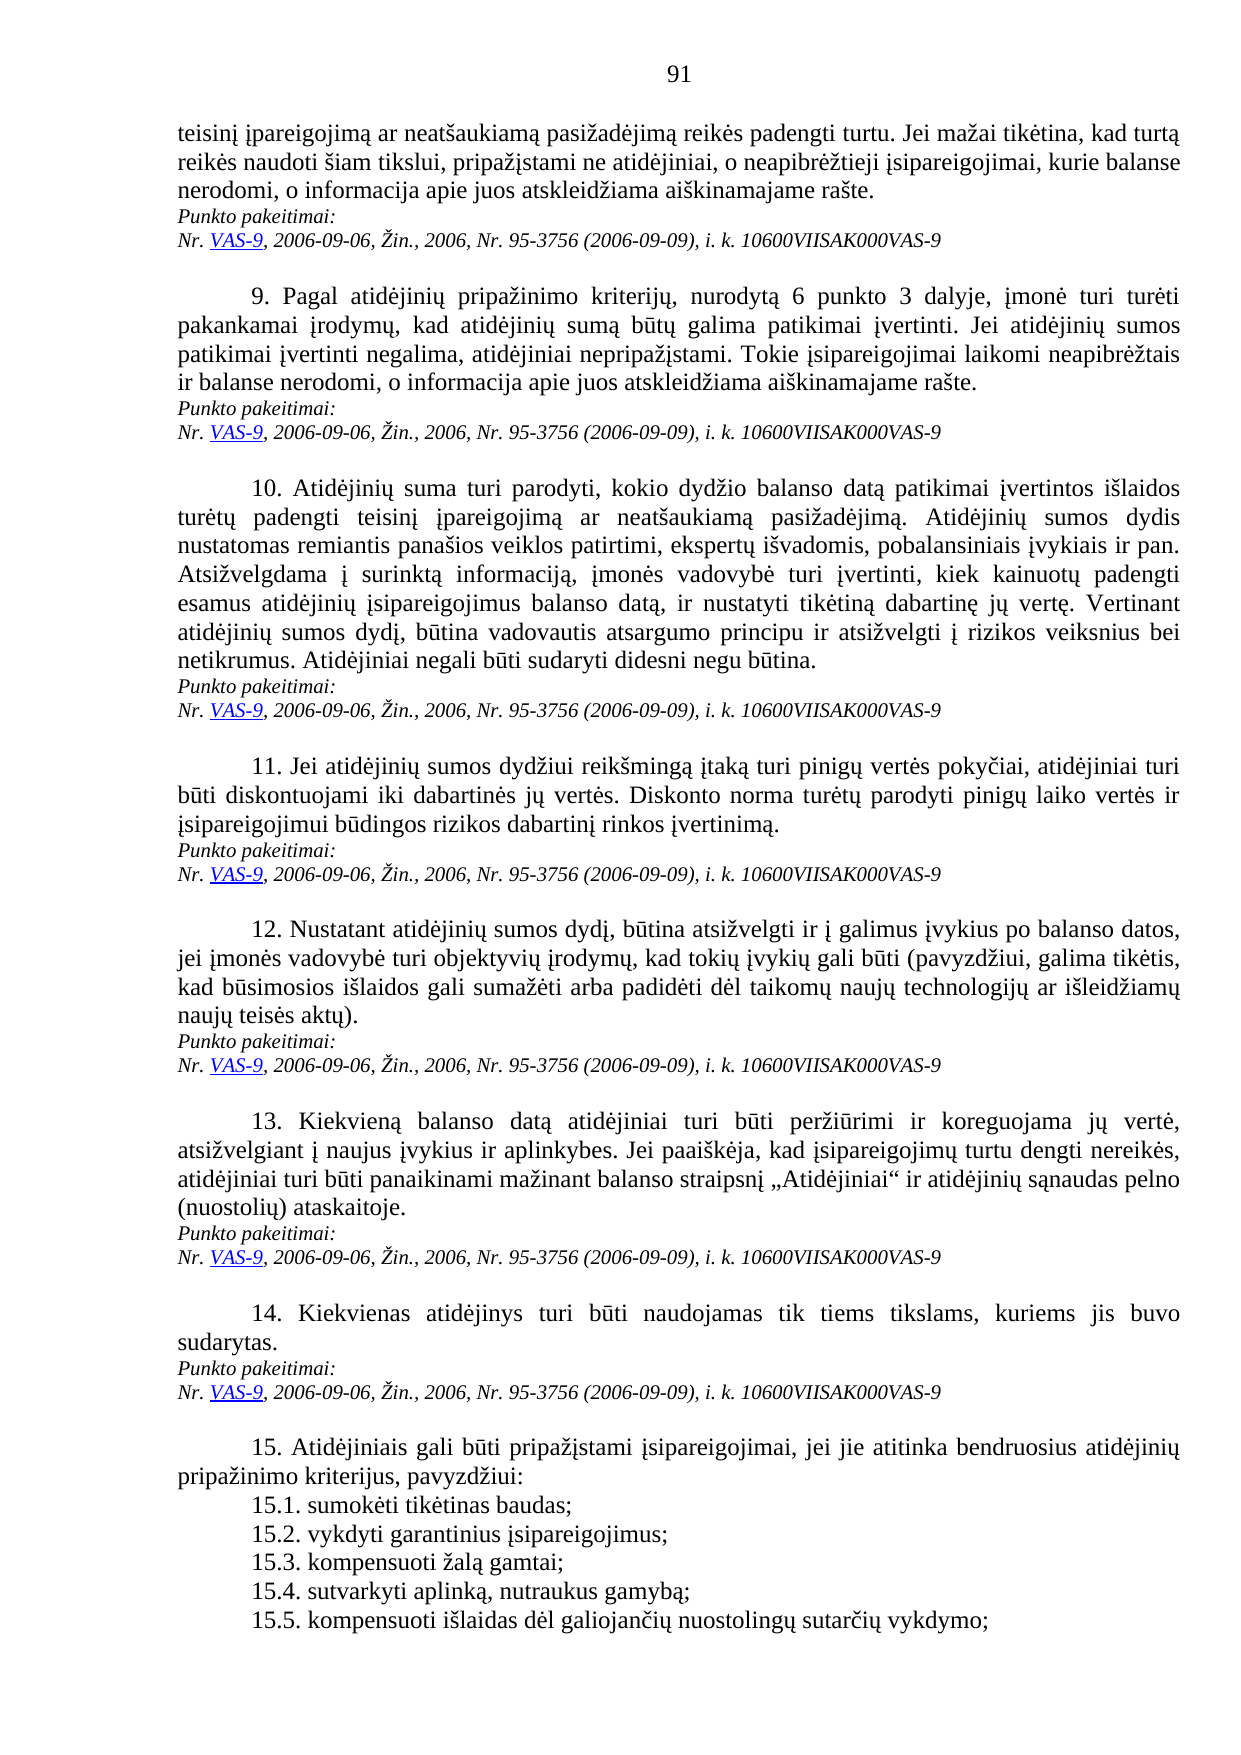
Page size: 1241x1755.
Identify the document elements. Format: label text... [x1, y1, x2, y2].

text Nr. VAS-9, 2006-09-06, Žin., 2006, Nr. 95-3756 (2006-09-09), i. k. 10600VIISAK000VAS-9 [177, 698, 1181, 722]
text Nr. VAS-9, 2006-09-06, Žin., 2006, Nr. 95-3756 (2006-09-09), i. k. 10600VIISAK000VAS-9 [177, 862, 1181, 886]
text 15. Atidėjiniais gali būti pripažįstami įsipareigojimai, jei jie atitinka bendruosius atidėjinių pripažinimo kriterijus, pavyzdžiui: [177, 1432, 1181, 1490]
text Punkto pakeitimai: [177, 1356, 1181, 1380]
text Nr. VAS-9, 2006-09-06, Žin., 2006, Nr. 95-3756 (2006-09-09), i. k. 10600VIISAK000VAS-9 [177, 228, 1181, 252]
text 15.1. sumokėti tikėtinas baudas; [177, 1490, 1181, 1519]
text 15.2. vykdyti garantinius įsipareigojimus; [177, 1519, 1181, 1547]
text teisinį įpareigojimą ar neatšaukiamą pasižadėjimą reikės padengti turtu. Jei mažai tikėtina, kad turtą reikės naudoti šiam tikslui, pripažįstami ne atidėjiniai, o neapibrėžtieji įsipareigojimai, kurie balanse nerodomi, o informacija apie juos atskleidžiama aiškinamajame rašte. [177, 118, 1181, 204]
text 12. Nustatant atidėjinių sumos dydį, būtina atsižvelgti ir į galimus įvykius po balanso datos, jei įmonės vadovybė turi objektyvių įrodymų, kad tokių įvykių gali būti (pavyzdžiui, galima tikėtis, kad būsimosios išlaidos gali sumažėti arba padidėti dėl taikomų naujų technologijų ar išleidžiamų naujų teisės aktų). [177, 914, 1181, 1029]
text Nr. VAS-9, 2006-09-06, Žin., 2006, Nr. 95-3756 (2006-09-09), i. k. 10600VIISAK000VAS-9 [177, 1053, 1181, 1077]
text 10. Atidėjinių suma turi parodyti, kokio dydžio balanso datą patikimai įvertintos išlaidos turėtų padengti teisinį įpareigojimą ar neatšaukiamą pasižadėjimą. Atidėjinių sumos dydis nustatomas remiantis panašios veiklos patirtimi, ekspertų išvadomis, pobalansiniais įvykiais ir pan. Atsižvelgdama į surinktą informaciją, įmonės vadovybė turi įvertinti, kiek kainuotų padengti esamus atidėjinių įsipareigojimus balanso datą, ir nustatyti tikėtiną dabartinę jų vertę. Vertinant atidėjinių sumos dydį, būtina vadovautis atsargumo principu ir atsižvelgti į rizikos veiksnius bei netikrumus. Atidėjiniai negali būti sudaryti didesni negu būtina. [177, 473, 1181, 674]
text 13. Kiekvieną balanso datą atidėjiniai turi būti peržiūrimi ir koreguojama jų vertė, atsižvelgiant į naujus įvykius ir aplinkybes. Jei paaiškėja, kad įsipareigojimų turtu dengti nereikės, atidėjiniai turi būti panaikinami mažinant balanso straipsnį „Atidėjiniai“ ir atidėjinių sąnaudas pelno (nuostolių) ataskaitoje. [177, 1106, 1181, 1221]
text Nr. VAS-9, 2006-09-06, Žin., 2006, Nr. 95-3756 (2006-09-09), i. k. 10600VIISAK000VAS-9 [177, 1245, 1181, 1269]
text 11. Jei atidėjinių sumos dydžiui reikšmingą įtaką turi pinigų vertės pokyčiai, atidėjiniai turi būti diskontuojami iki dabartinės jų vertės. Diskonto norma turėtų parodyti pinigų laiko vertės ir įsipareigojimui būdingos rizikos dabartinį rinkos įvertinimą. [177, 751, 1181, 837]
text Punkto pakeitimai: [177, 837, 1181, 862]
text 15.3. kompensuoti žalą gamtai; [177, 1547, 1181, 1576]
text Punkto pakeitimai: [177, 204, 1181, 228]
text 14. Kiekvienas atidėjinys turi būti naudojamas tik tiems tikslams, kuriems jis buvo sudarytas. [177, 1298, 1181, 1356]
text Nr. VAS-9, 2006-09-06, Žin., 2006, Nr. 95-3756 (2006-09-09), i. k. 10600VIISAK000VAS-9 [177, 420, 1181, 444]
text Punkto pakeitimai: [177, 674, 1181, 698]
text Nr. VAS-9, 2006-09-06, Žin., 2006, Nr. 95-3756 (2006-09-09), i. k. 10600VIISAK000VAS-9 [177, 1380, 1181, 1404]
text Punkto pakeitimai: [177, 396, 1181, 420]
text Punkto pakeitimai: [177, 1029, 1181, 1053]
text 15.5. kompensuoti išlaidas dėl galiojančių nuostolingų sutarčių vykdymo; [177, 1605, 1181, 1634]
text Punkto pakeitimai: [177, 1221, 1181, 1245]
text 9. Pagal atidėjinių pripažinimo kriterijų, nurodytą 6 punkto 3 dalyje, įmonė turi turėti pakankamai įrodymų, kad atidėjinių sumą būtų galima patikimai įvertinti. Jei atidėjinių sumos patikimai įvertinti negalima, atidėjiniai nepripažįstami. Tokie įsipareigojimai laikomi neapibrėžtais ir balanse nerodomi, o informacija apie juos atskleidžiama aiškinamajame rašte. [177, 281, 1181, 396]
text 15.4. sutvarkyti aplinką, nutraukus gamybą; [177, 1576, 1181, 1605]
